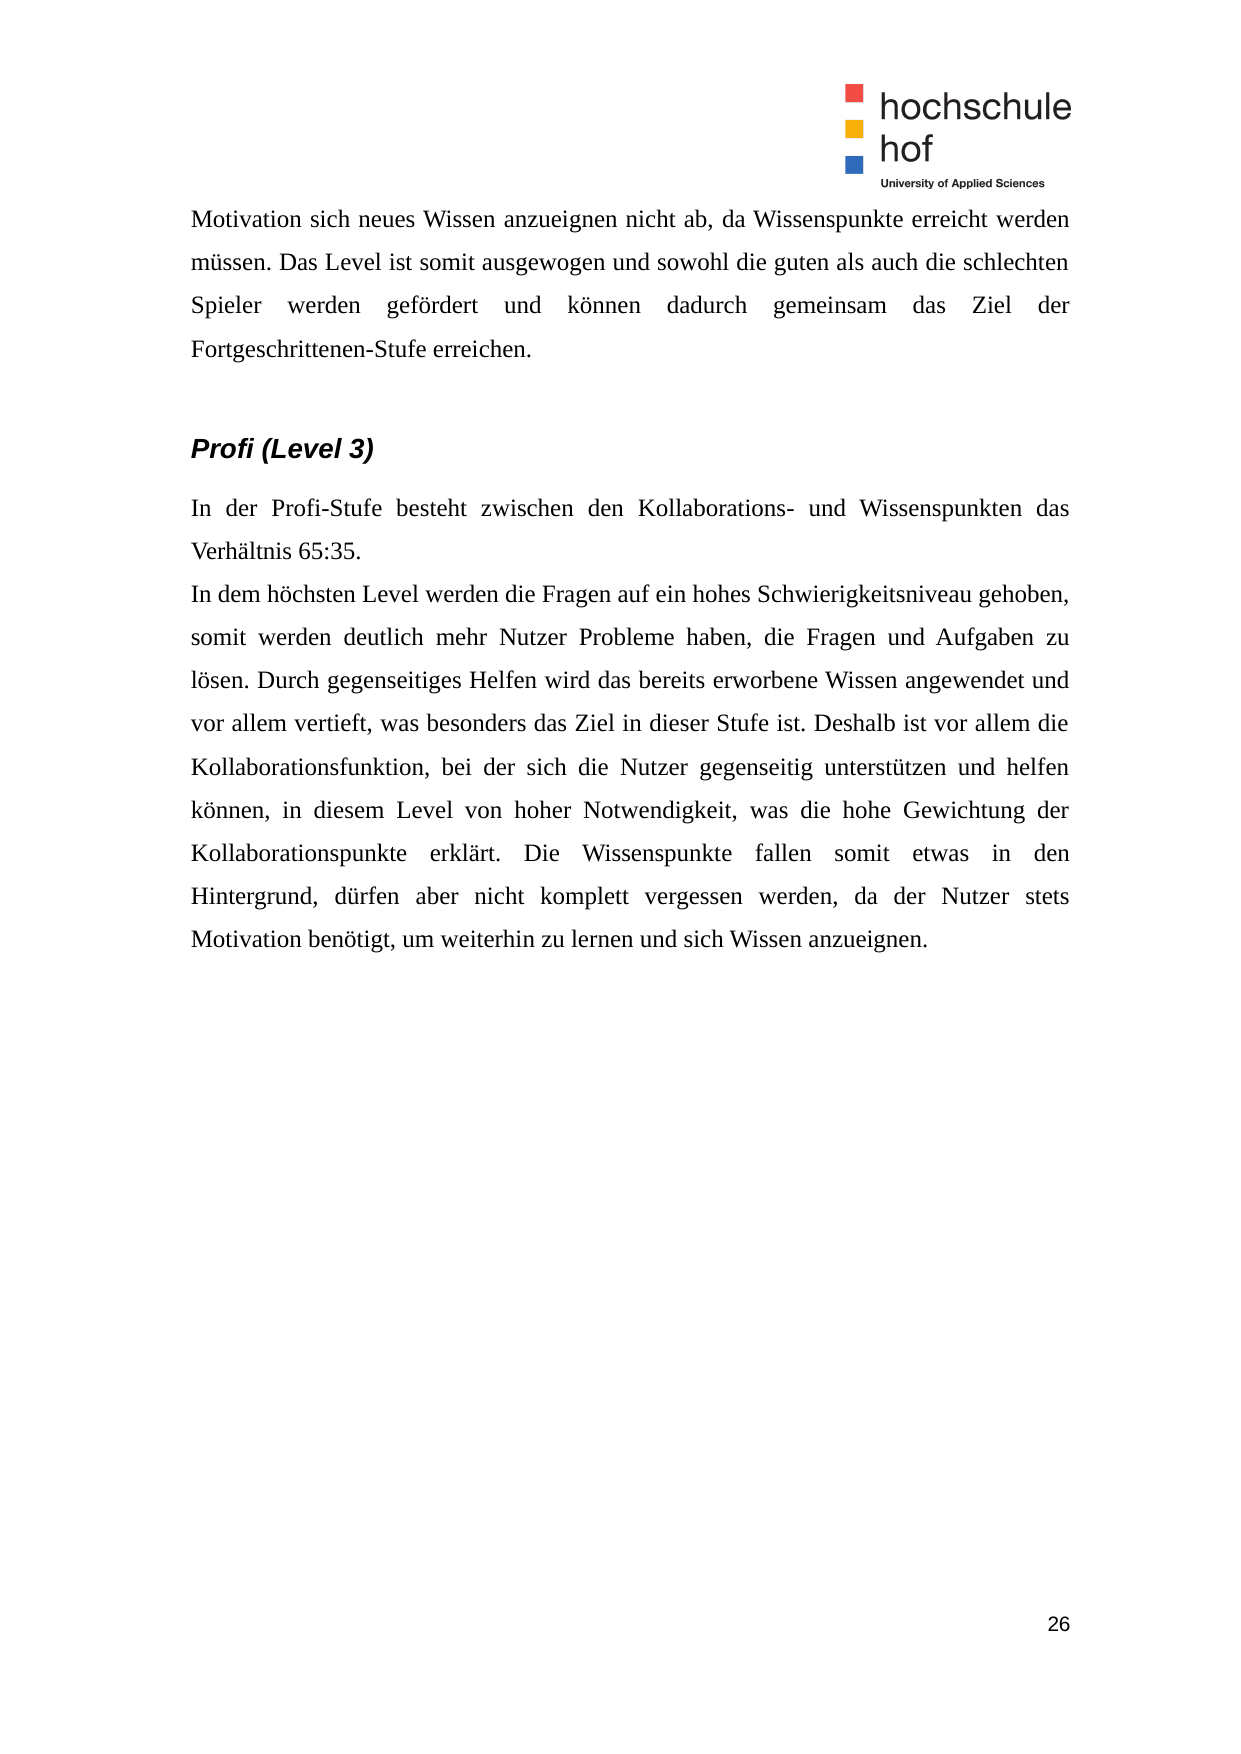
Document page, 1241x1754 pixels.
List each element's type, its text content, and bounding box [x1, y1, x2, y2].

text In dem höchsten Level werden die Fragen auf ein hohes Schwierigkeitsniveau gehoben, somit werden deutlich mehr Nutzer Probleme haben, die Fragen und Aufgaben zu lösen. Durch gegenseitiges Helfen wird das bereits erworbene Wissen angewendet und vor allem vertieft, was besonders das Ziel in dieser Stufe ist. Deshalb ist vor allem die Kollaborationsfunktion, bei der sich die Nutzer gegenseitig unterstützen und helfen können, in diesem Level von hoher Notwendigkeit, was die hohe Gewichtung der Kollaborationspunkte erklärt. Die Wissenspunkte fallen somit etwas in den Hintergrund, dürfen aber nicht komplett vergessen werden, da der Nutzer stets Motivation benötigt, um weiterhin zu lernen und sich Wissen anzueignen. [191, 579, 1070, 953]
picture [845, 84, 1071, 189]
text In der Profi-Stufe besteht zwischen den Kollaborations- und Wissenspunkten das Verhältnis 65:35. [191, 493, 1070, 565]
subtitle Profi (Level 3) [191, 432, 1070, 464]
text Motivation sich neues Wissen anzueignen nicht ab, da Wissenspunkte erreicht werden müssen. Das Level ist somit ausgewogen und sowohl die guten als auch die schlechten Spieler werden gefördert und können dadurch gemeinsam das Ziel der Fortgeschrittenen-Stufe erreichen. [191, 204, 1070, 362]
